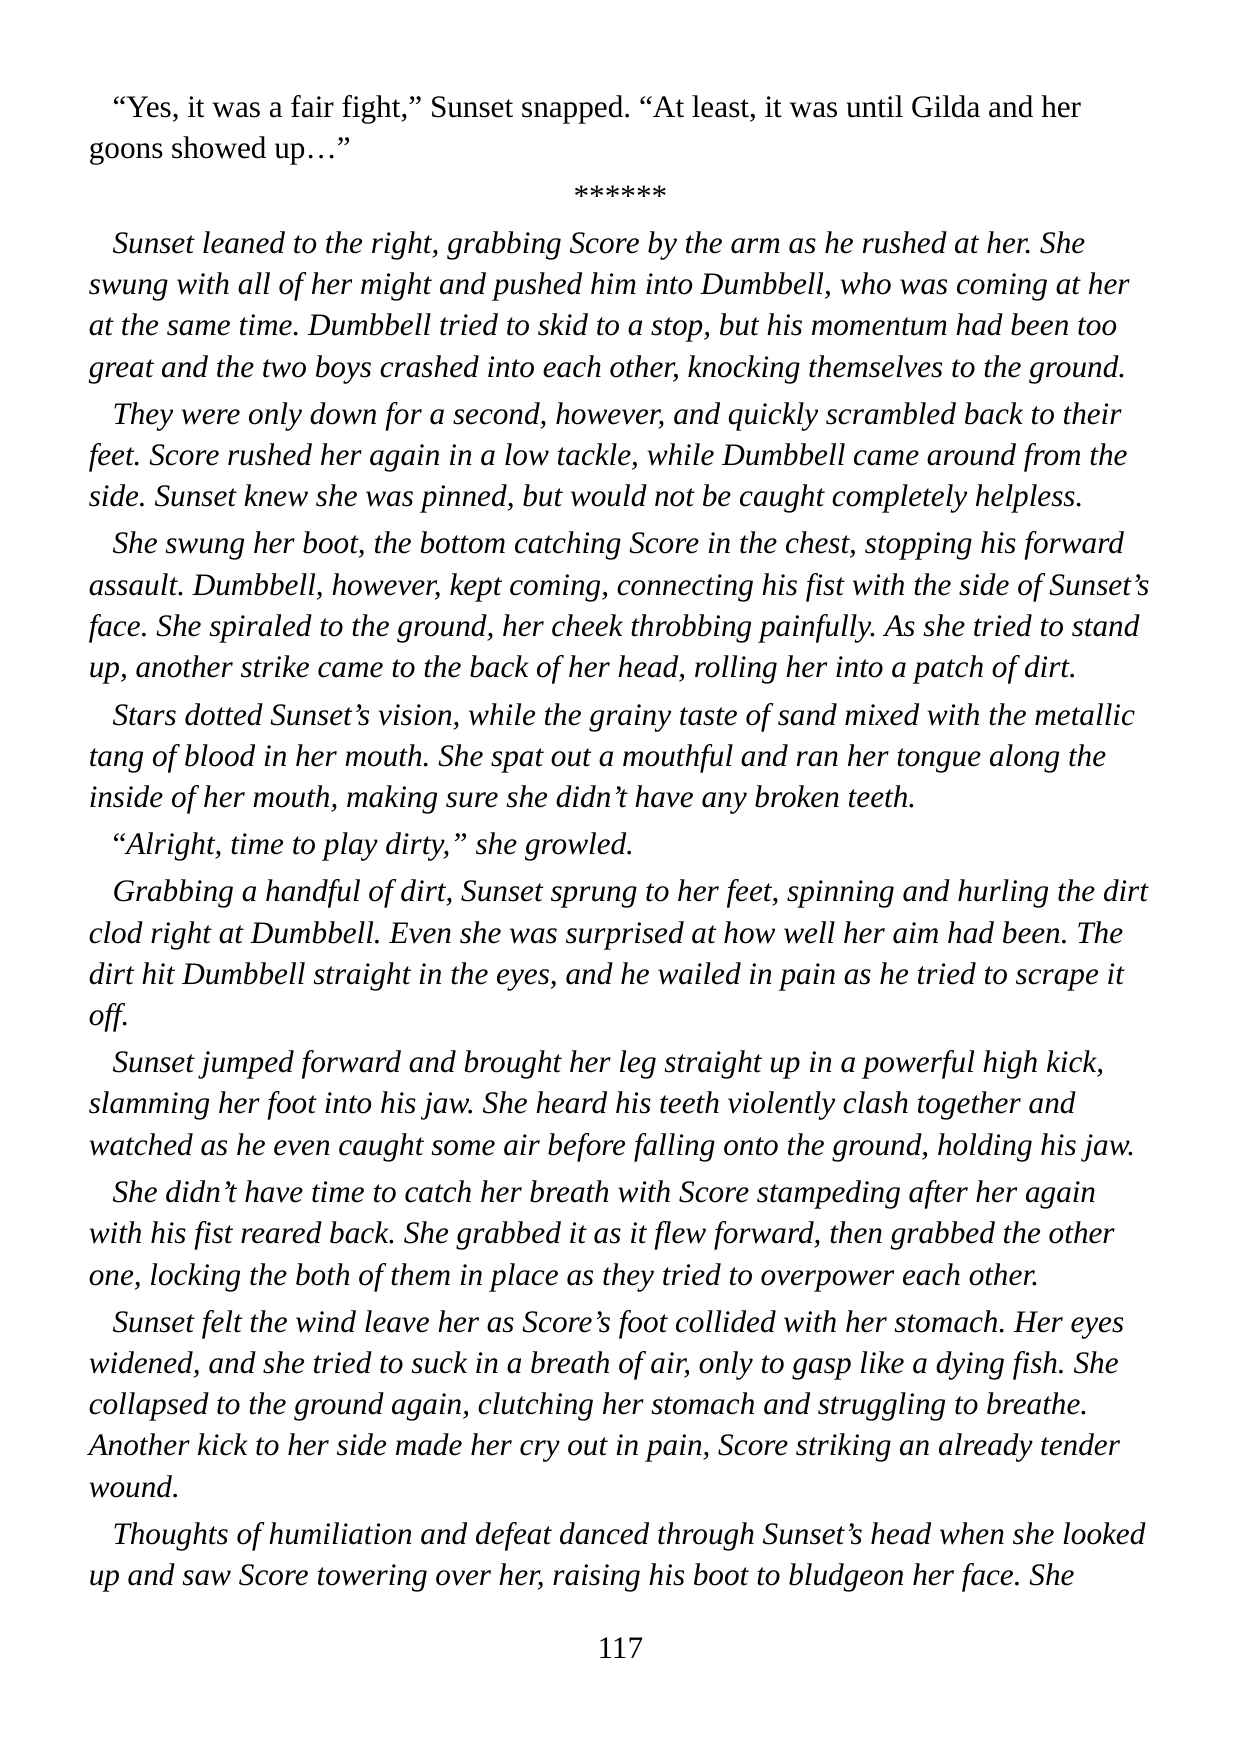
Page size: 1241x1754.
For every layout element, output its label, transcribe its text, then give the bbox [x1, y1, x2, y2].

text They were only down for a second, however, and quickly scrambled back to their feet. Score rushed her again in a low tackle, while Dumbbell came around from the side. Sunset knew she was pinned, but would not be caught completely helpless. [88, 395, 1152, 513]
text Sunset felt the wind leave her as Score’s foot collided with her stomach. Her eyes widened, and she tried to suck in a breath of air, only to gasp like a dying fish. She collapsed to the ground again, clutching her stomach and struggling to breathe. Another kick to her side made her cry out in pain, Score striking an already tender wound. [88, 1303, 1152, 1504]
text Sunset jumped forward and brought her leg straight up in a powerful high kick, slamming her foot into his jaw. She heard his teeth violently clash together and watched as he even caught some air before falling onto the ground, holding his jaw. [88, 1043, 1152, 1162]
text ****** [88, 177, 1152, 213]
text “Yes, it was a fair fight,” Sunset snapped. “At least, it was until Gilda and her goons showed up…” [88, 88, 1152, 166]
text She didn’t have time to catch her breath with Score stampeding after her again with his fist reared back. She grabbed it as it flew forward, then grabbed the other one, locking the both of them in place as they tried to overpower each other. [88, 1173, 1152, 1292]
text She swung her boot, the bottom catching Score in the chest, stopping his forward assault. Dumbbell, however, kept coming, connecting his fist with the side of Sunset’s face. She spiraled to the ground, her cheek throbbing painfully. As she tried to stand up, another strike came to the back of her head, rolling her into a patch of dirt. [88, 525, 1152, 684]
text Thoughts of humiliation and defeat danced through Sunset’s head when she looked up and saw Score towering over her, raising his boot to bludgeon her face. She [88, 1515, 1152, 1592]
text Grabbing a handful of dirt, Sunset sprung to her feet, spinning and hurling the dirt clod right at Dumbbell. Even she was surprised at how well her aim had been. The dirt hit Dumbbell straight in the eyes, and he wailed in pain as he tried to scrape it off. [88, 873, 1152, 1032]
text Stars dotted Sunset’s vision, while the grainy taste of sand mixed with the metallic tang of blood in her mouth. She spat out a mouthful and ran her tongue along the inside of her mouth, making sure she didn’t have any broken teeth. [88, 696, 1152, 814]
text “Alright, time to play dirty,” she growled. [88, 825, 1152, 861]
text Sunset leaned to the right, grabbing Score by the arm as he rushed at her. She swung with all of her might and pushed him into Dumbbell, who was coming at her at the same time. Dumbbell tried to skid to a stop, but his momentum had been too great and the two boys crashed into each other, knocking themselves to the ground. [88, 224, 1152, 384]
